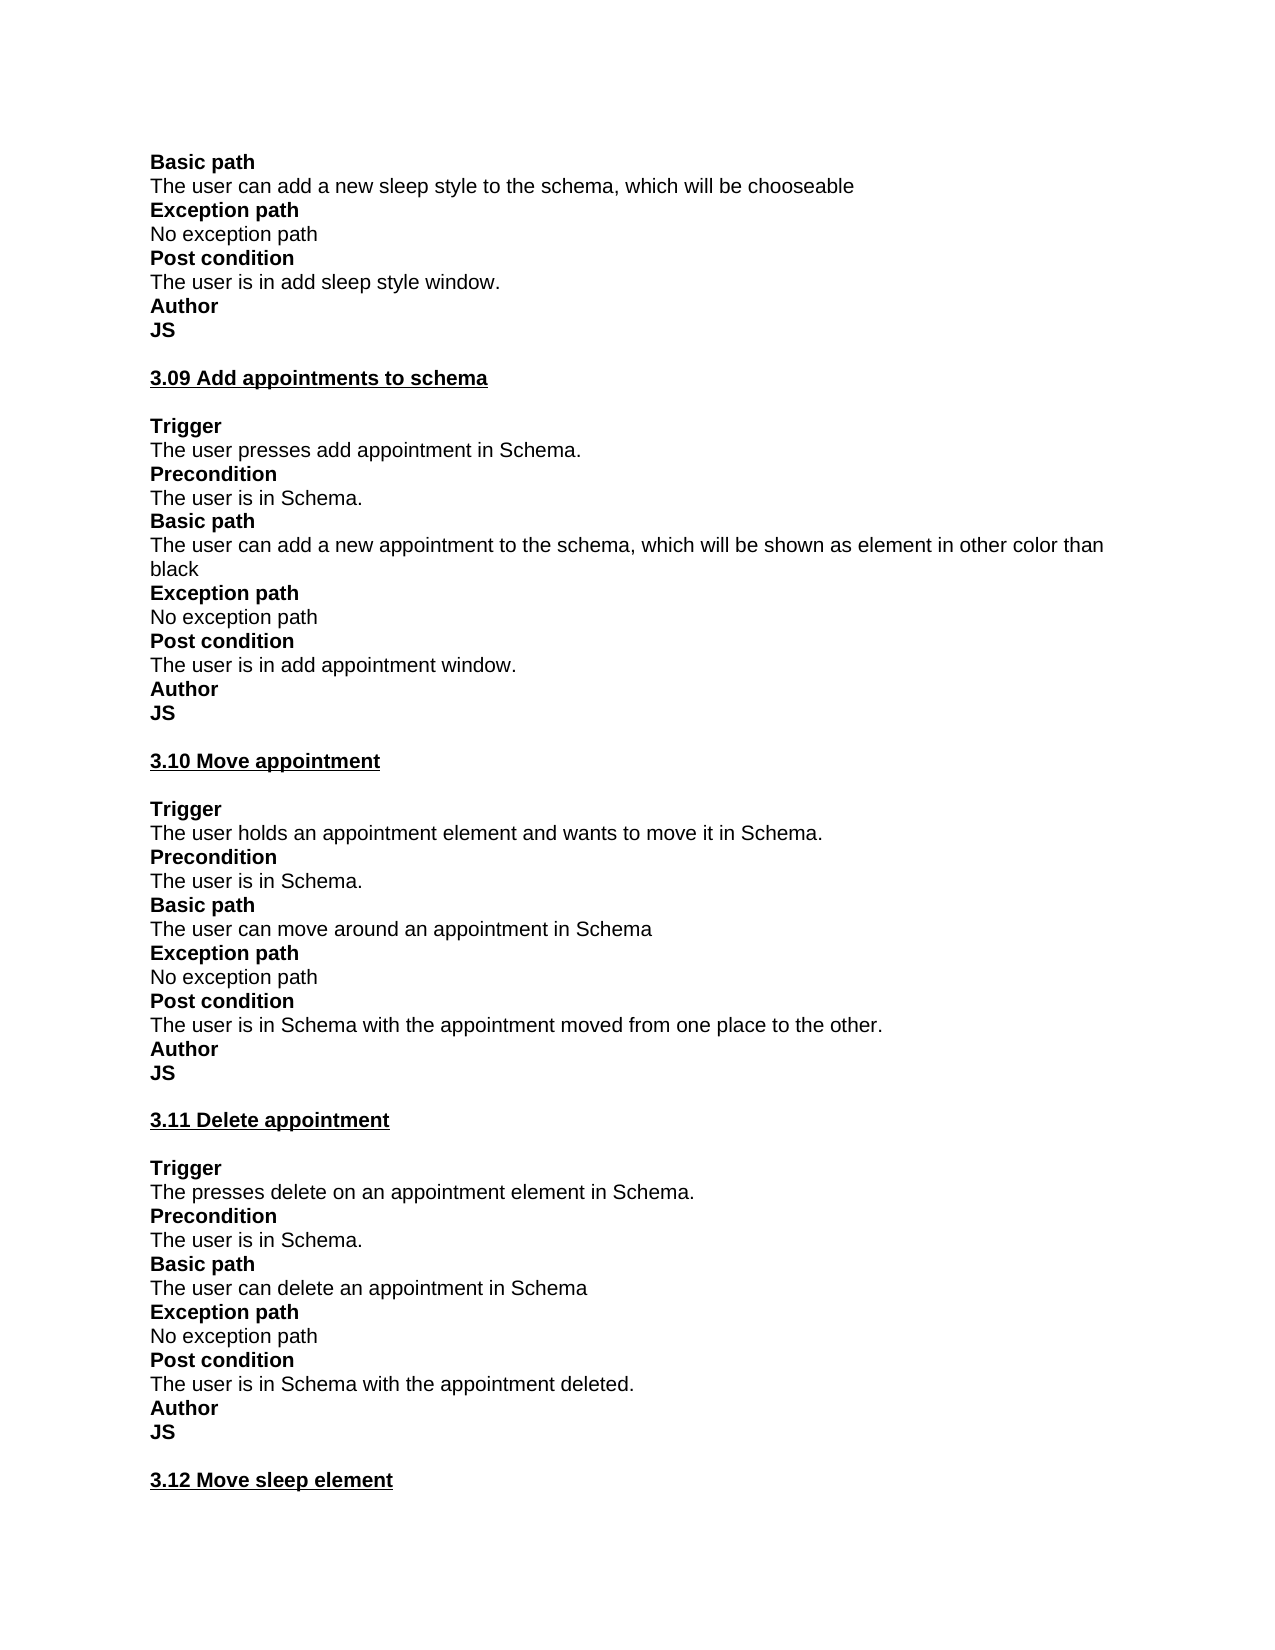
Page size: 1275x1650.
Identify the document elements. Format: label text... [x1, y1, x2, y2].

text Basic path The user can add a new sleep style to the schema, which will be chooseable Exception path No exception path Post condition The user is in add sleep style window. Author JS 3.09 Add appointments to schema Trigger The user presses add appointment in Schema. Precondition The user is in Schema. Basic path The user can add a new appointment to the schema, which will be shown as element in other color than black Exception path No exception path Post condition The user is in add appointment window. Author JS 3.10 Move appointment Trigger The user holds an appointment element and wants to move it in Schema. Precondition The user is in Schema. Basic path The user can move around an appointment in Schema Exception path No exception path Post condition The user is in Schema with the appointment moved from one place to the other. Author JS 3.11 Delete appointment Trigger The presses delete on an appointment element in Schema. Precondition The user is in Schema. Basic path The user can delete an appointment in Schema Exception path No exception path Post condition The user is in Schema with the appointment deleted. Author JS 3.12 Move sleep element [150, 150, 1125, 1492]
